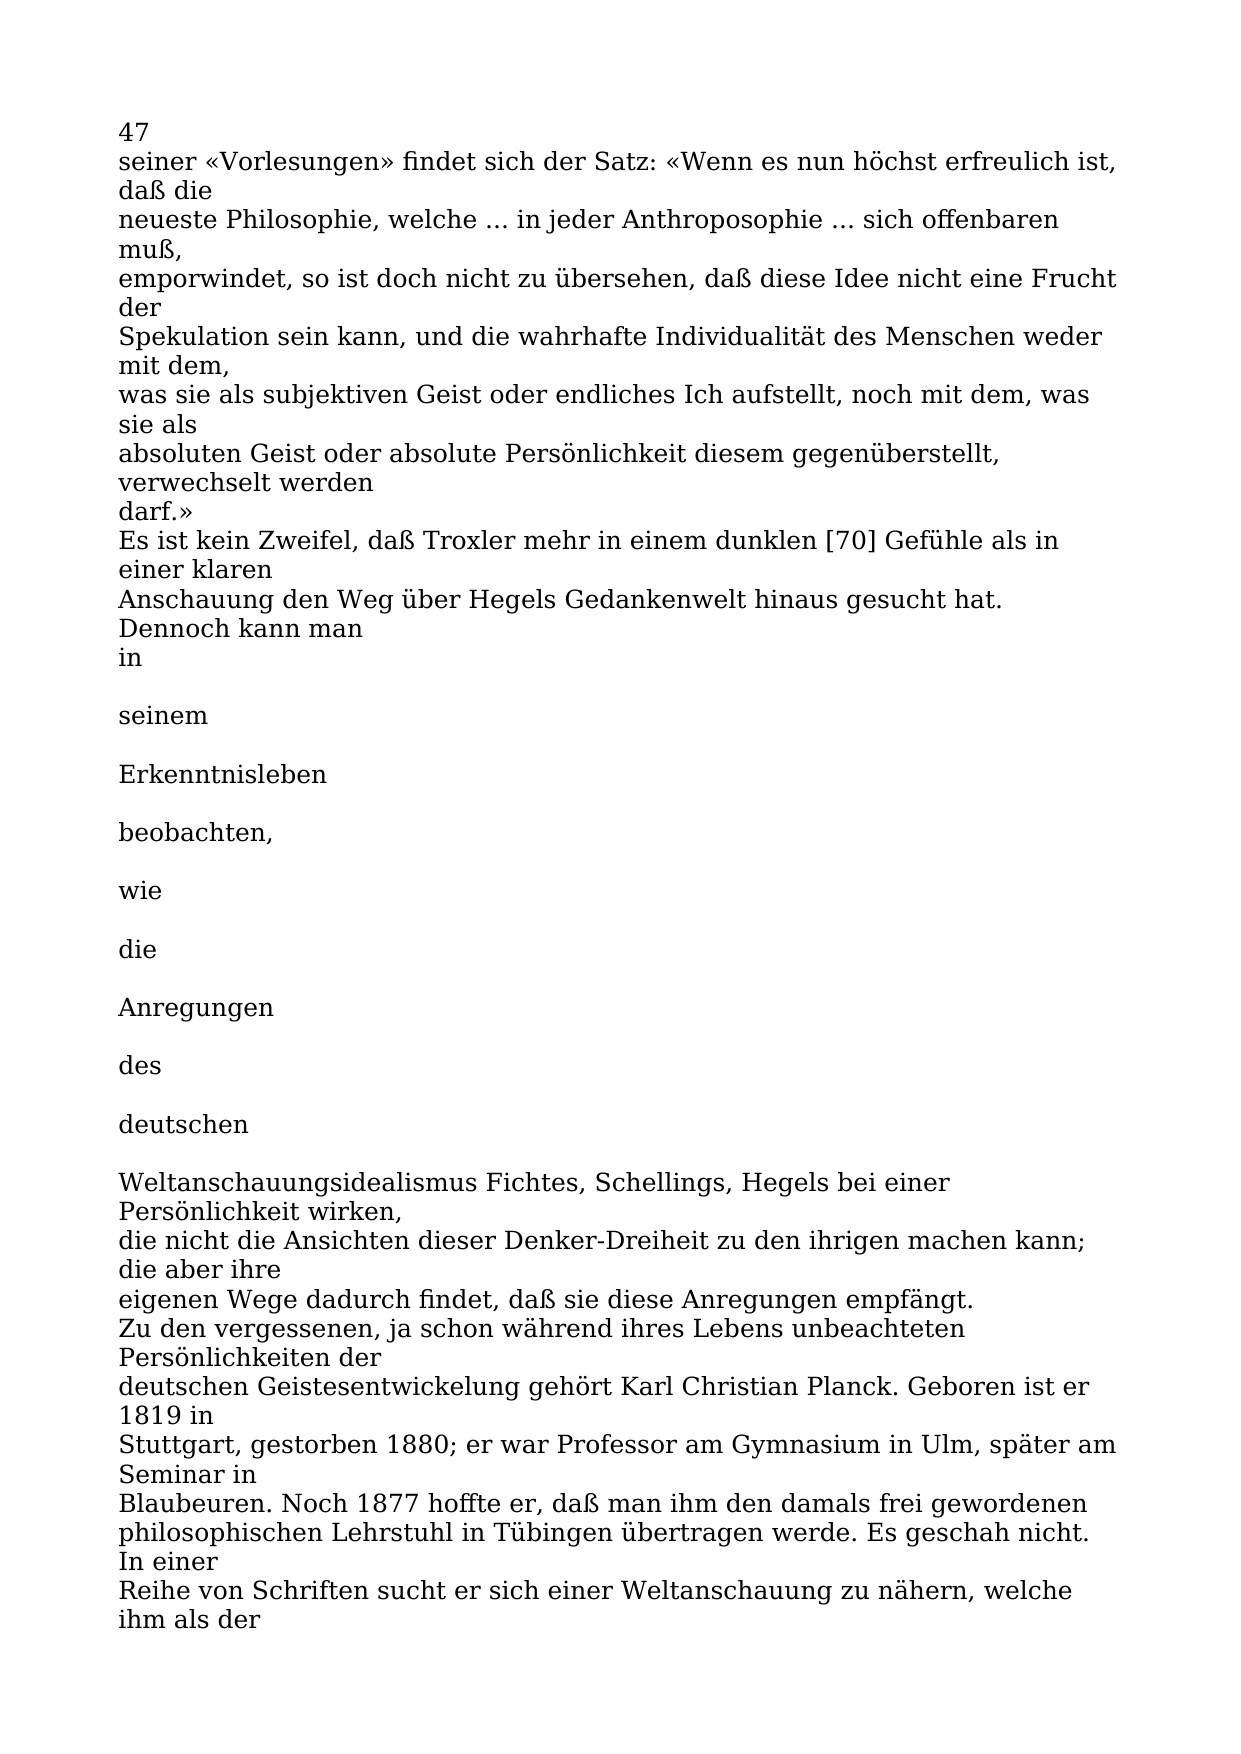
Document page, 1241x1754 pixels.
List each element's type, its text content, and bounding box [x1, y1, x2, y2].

text Anschauung den Weg über Hegels Gedankenwelt hinaus gesucht hat. Dennoch kann man [118, 585, 1122, 643]
text wie [118, 876, 1122, 906]
text beobachten, [118, 818, 1122, 847]
text emporwindet, so ist doch nicht zu übersehen, daß diese Idee nicht eine Frucht der [118, 264, 1122, 322]
text was sie als subjektiven Geist oder endliches Ich aufstellt, noch mit dem, was sie als [118, 381, 1122, 439]
text seinem [118, 701, 1122, 731]
text die nicht die Ansichten dieser Denker-Dreiheit zu den ihrigen machen kann; die aber ihre [118, 1226, 1122, 1285]
text philosophischen Lehrstuhl in Tübingen übertragen werde. Es geschah nicht. In einer [118, 1518, 1122, 1576]
text Es ist kein Zweifel, daß Troxler mehr in einem dunklen [70] Gefühle als in einer klaren [118, 526, 1122, 585]
text neueste Philosophie, welche ... in jeder Anthroposophie ... sich offenbaren muß, [118, 206, 1122, 264]
text 47 [118, 118, 1122, 147]
text Spekulation sein kann, und die wahrhafte Individualität des Menschen weder mit dem, [118, 322, 1122, 381]
text Erkenntnisleben [118, 760, 1122, 789]
text Reihe von Schriften sucht er sich einer Weltanschauung zu nähern, welche ihm als der [118, 1576, 1122, 1635]
text in [118, 643, 1122, 672]
text Stuttgart, gestorben 1880; er war Professor am Gymnasium in Ulm, später am Seminar in [118, 1431, 1122, 1489]
text deutschen Geistesentwickelung gehört Karl Christian Planck. Geboren ist er 1819 in [118, 1372, 1122, 1431]
text eigenen Wege dadurch findet, daß sie diese Anregungen empfängt. [118, 1285, 1122, 1314]
text seiner «Vorlesungen» findet sich der Satz: «Wenn es nun höchst erfreulich ist, daß die [118, 147, 1122, 206]
text die [118, 935, 1122, 964]
text Weltanschauungsidealismus Fichtes, Schellings, Hegels bei einer Persönlichkeit wirken, [118, 1168, 1122, 1226]
text darf.» [118, 497, 1122, 526]
text Zu den vergessenen, ja schon während ihres Lebens unbeachteten Persönlichkeiten der [118, 1314, 1122, 1372]
text absoluten Geist oder absolute Persönlichkeit diesem gegenüberstellt, verwechselt werden [118, 439, 1122, 497]
text Blaubeuren. Noch 1877 hoffte er, daß man ihm den damals frei gewordenen [118, 1489, 1122, 1518]
text Anregungen [118, 993, 1122, 1022]
text deutschen [118, 1110, 1122, 1139]
text des [118, 1051, 1122, 1081]
